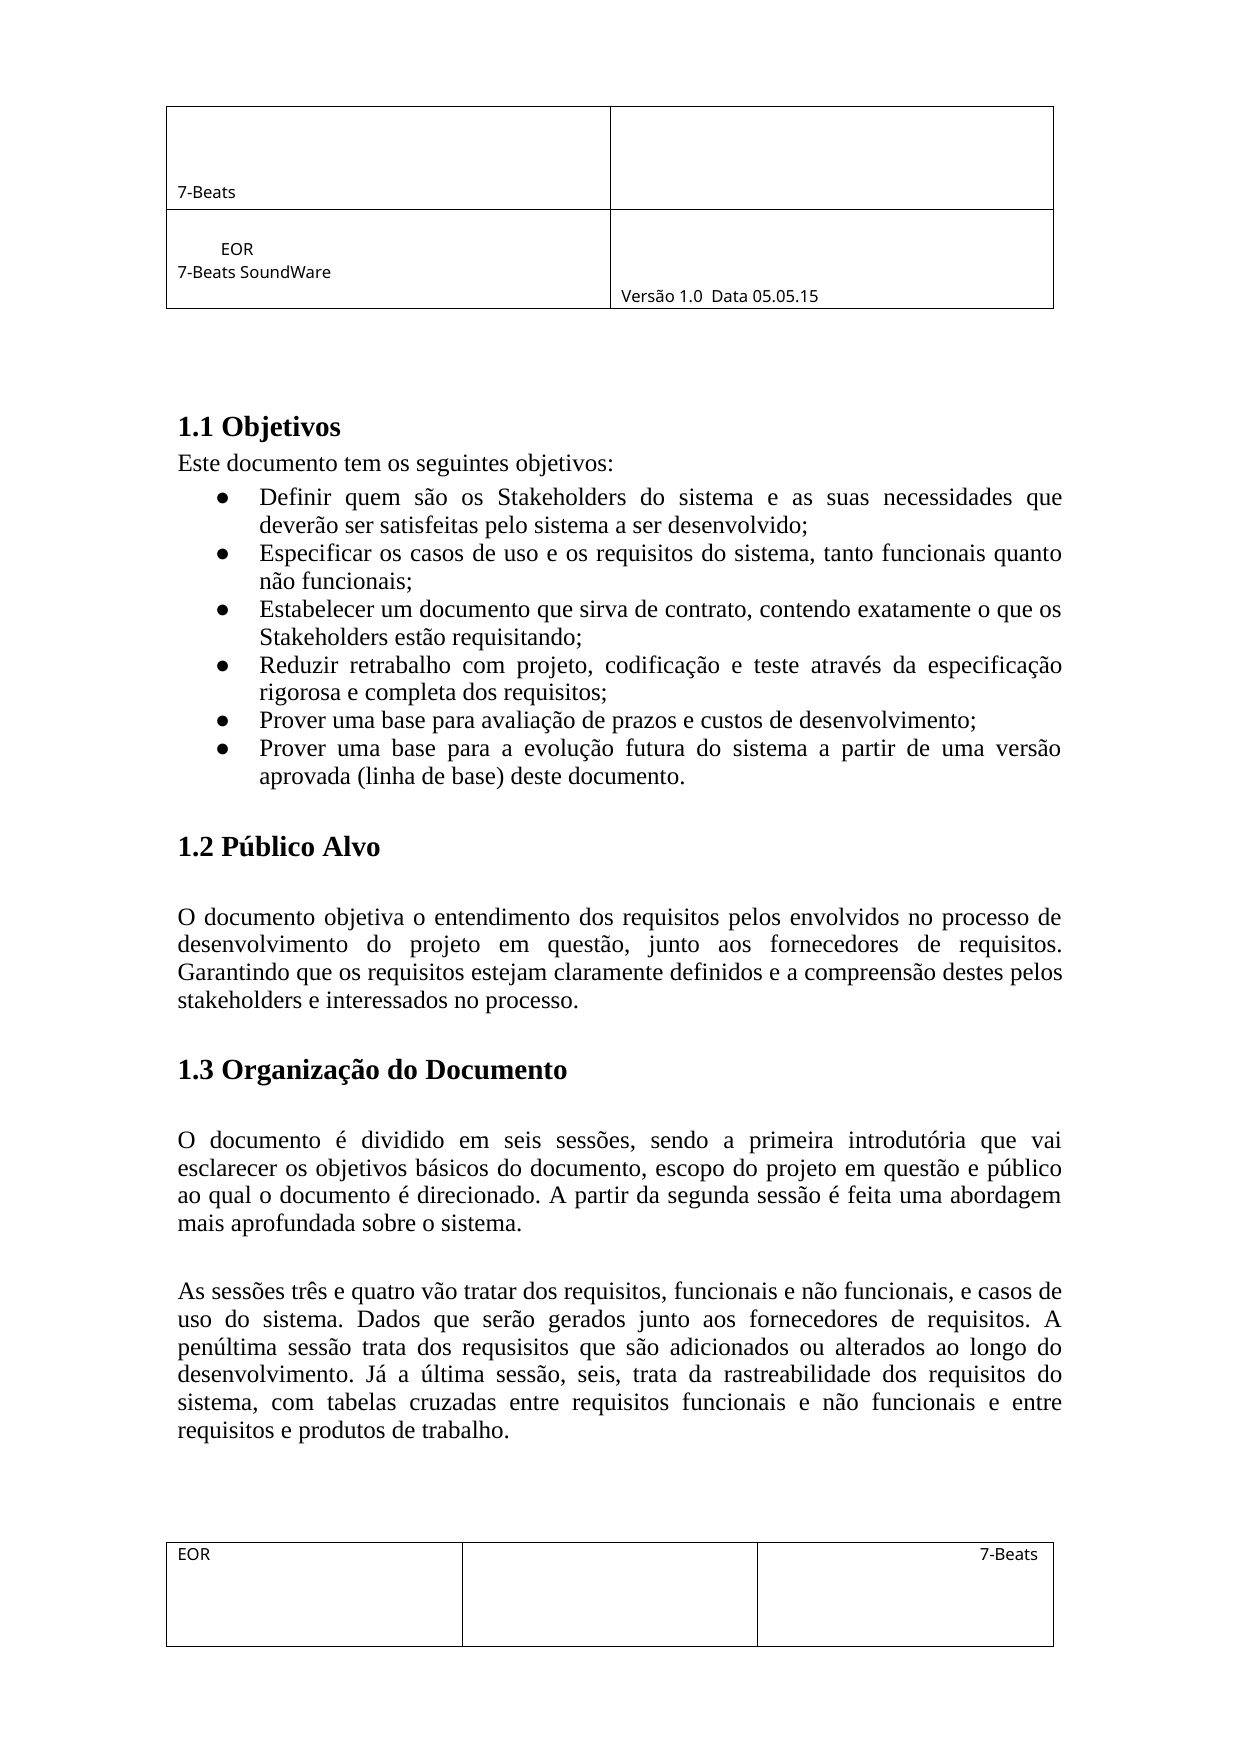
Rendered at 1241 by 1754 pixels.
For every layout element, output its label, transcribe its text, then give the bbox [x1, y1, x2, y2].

list Estabelecer um documento que sirva de contrato, contendo exatamente o que os Stakeholders estão requisitando; [215, 595, 1063, 650]
list Reduzir retrabalho com projeto, codificação e teste através da especificação rigorosa e completa dos requisitos; [215, 650, 1063, 706]
text O documento objetiva o entendimento dos requisitos pelos envolvidos no processo de desenvolvimento do projeto em questão, junto aos fornecedores de requisitos. Garantindo que os requisitos estejam claramente definidos e a compreensão destes pelos stakeholders e interessados no processo. [177, 903, 1063, 1013]
text O documento é dividido em seis sessões, sendo a primeira introdutória que vai esclarecer os objetivos básicos do documento, escopo do projeto em questão e público ao qual o documento é direcionado. A partir da segunda sessão é feita uma abordagem mais aprofundada sobre o sistema. [177, 1126, 1063, 1237]
list Especificar os casos de uso e os requisitos do sistema, tanto funcionais quanto não funcionais; [215, 539, 1063, 595]
subtitle 1.1 Objetivos [177, 411, 1063, 443]
list Prover uma base para a evolução futura do sistema a partir de uma versão aprovada (linha de base) deste documento. [215, 734, 1063, 790]
list Prover uma base para avaliação de prazos e custos de desenvolvimento; [215, 706, 1063, 734]
list Definir quem são os Stakeholders do sistema e as suas necessidades que deverão ser satisfeitas pelo sistema a ser desenvolvido; [215, 483, 1063, 539]
subtitle 1.2 Público Alvo [177, 830, 1063, 862]
subtitle 1.3 Organização do Documento [177, 1054, 1063, 1086]
text Este documento tem os seguintes objetivos: [177, 449, 1063, 477]
text As sessões três e quatro vão tratar dos requisitos, funcionais e não funcionais, e casos de uso do sistema. Dados que serão gerados junto aos fornecedores de requisitos. A penúltima sessão trata dos requsisitos que são adicionados ou alterados ao longo do desenvolvimento. Já a última sessão, seis, trata da rastreabilidade dos requisitos do sistema, com tabelas cruzadas entre requisitos funcionais e não funcionais e entre requisitos e produtos de trabalho. [177, 1277, 1063, 1443]
